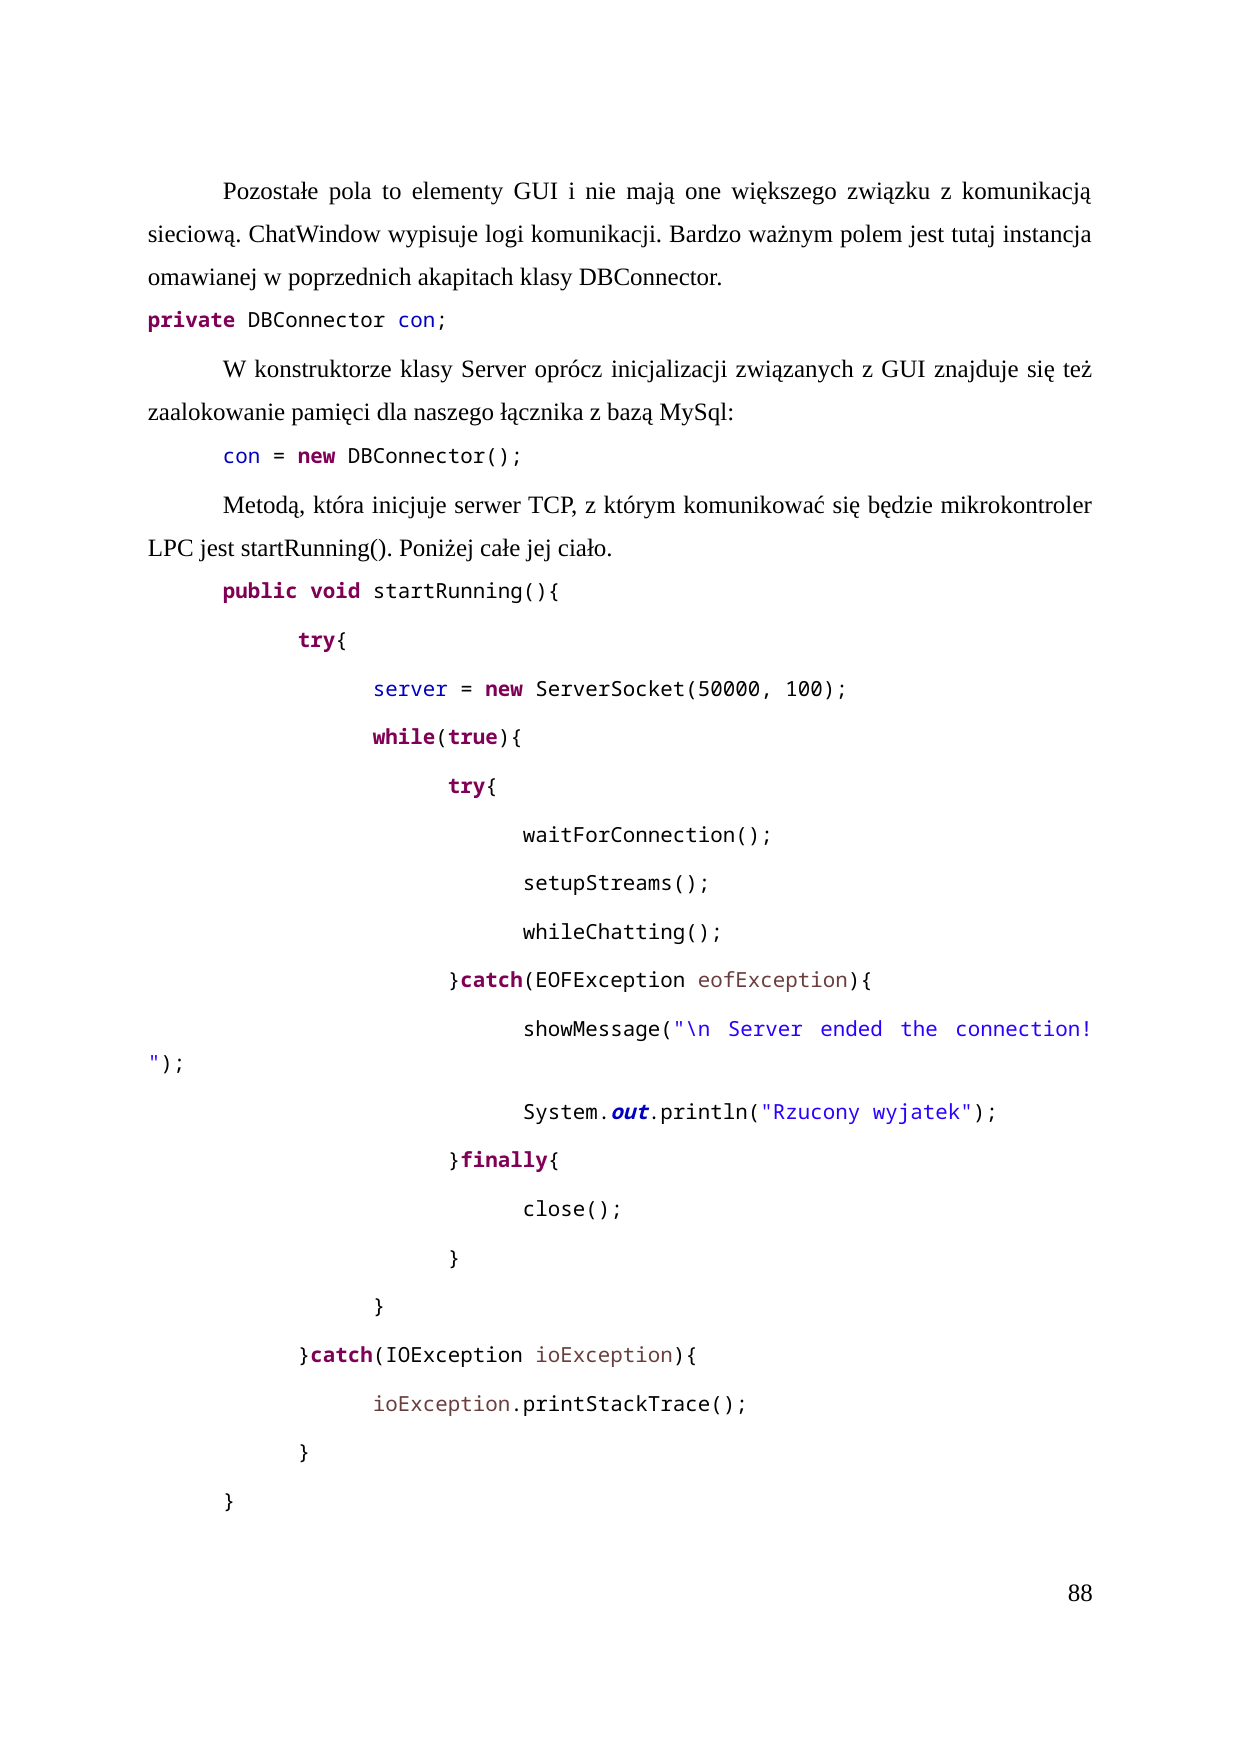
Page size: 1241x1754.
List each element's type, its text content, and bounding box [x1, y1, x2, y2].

text try{ [148, 625, 1093, 653]
text ioException.printStackTrace(); [148, 1389, 1093, 1417]
text showMessage("\n Server ended the connection! "); [148, 1014, 1093, 1077]
text }finally{ [148, 1146, 1093, 1174]
text setupStreams(); [148, 868, 1093, 897]
text } [148, 1243, 1093, 1271]
text try{ [148, 771, 1093, 799]
text Pozostałe pola to elementy GUI i nie mają one większego związku z komunikacją sieciową. ChatWindow wypisuje logi komunikacji. Bardzo ważnym polem jest tutaj instancja omawianej w poprzednich akapitach klasy DBConnector. [148, 176, 1093, 291]
text waitForConnection(); [148, 820, 1093, 848]
text close(); [148, 1194, 1093, 1223]
text } [148, 1292, 1093, 1320]
text con = new DBConnector(); [148, 440, 1093, 470]
text public void startRunning(){ [148, 576, 1093, 605]
text server = new ServerSocket(50000, 100); [148, 674, 1093, 702]
text while(true){ [148, 722, 1093, 751]
text } [148, 1437, 1093, 1466]
text W konstruktorze klasy Server oprócz inicjalizacji związanych z GUI znajduje się też zaalokowanie pamięci dla naszego łącznika z bazą MySql: [148, 354, 1093, 426]
text } [148, 1486, 1093, 1514]
text System.out.println("Rzucony wyjatek"); [148, 1097, 1093, 1125]
text }catch(EOFException eofException){ [148, 966, 1093, 994]
text }catch(IOException ioException){ [148, 1340, 1093, 1369]
text private DBConnector con; [148, 305, 1093, 334]
text whileChatting(); [148, 917, 1093, 945]
text Metodą, która inicjuje serwer TCP, z którym komunikować się będzie mikrokontroler LPC jest startRunning(). Poniżej całe jej ciało. [148, 490, 1093, 562]
